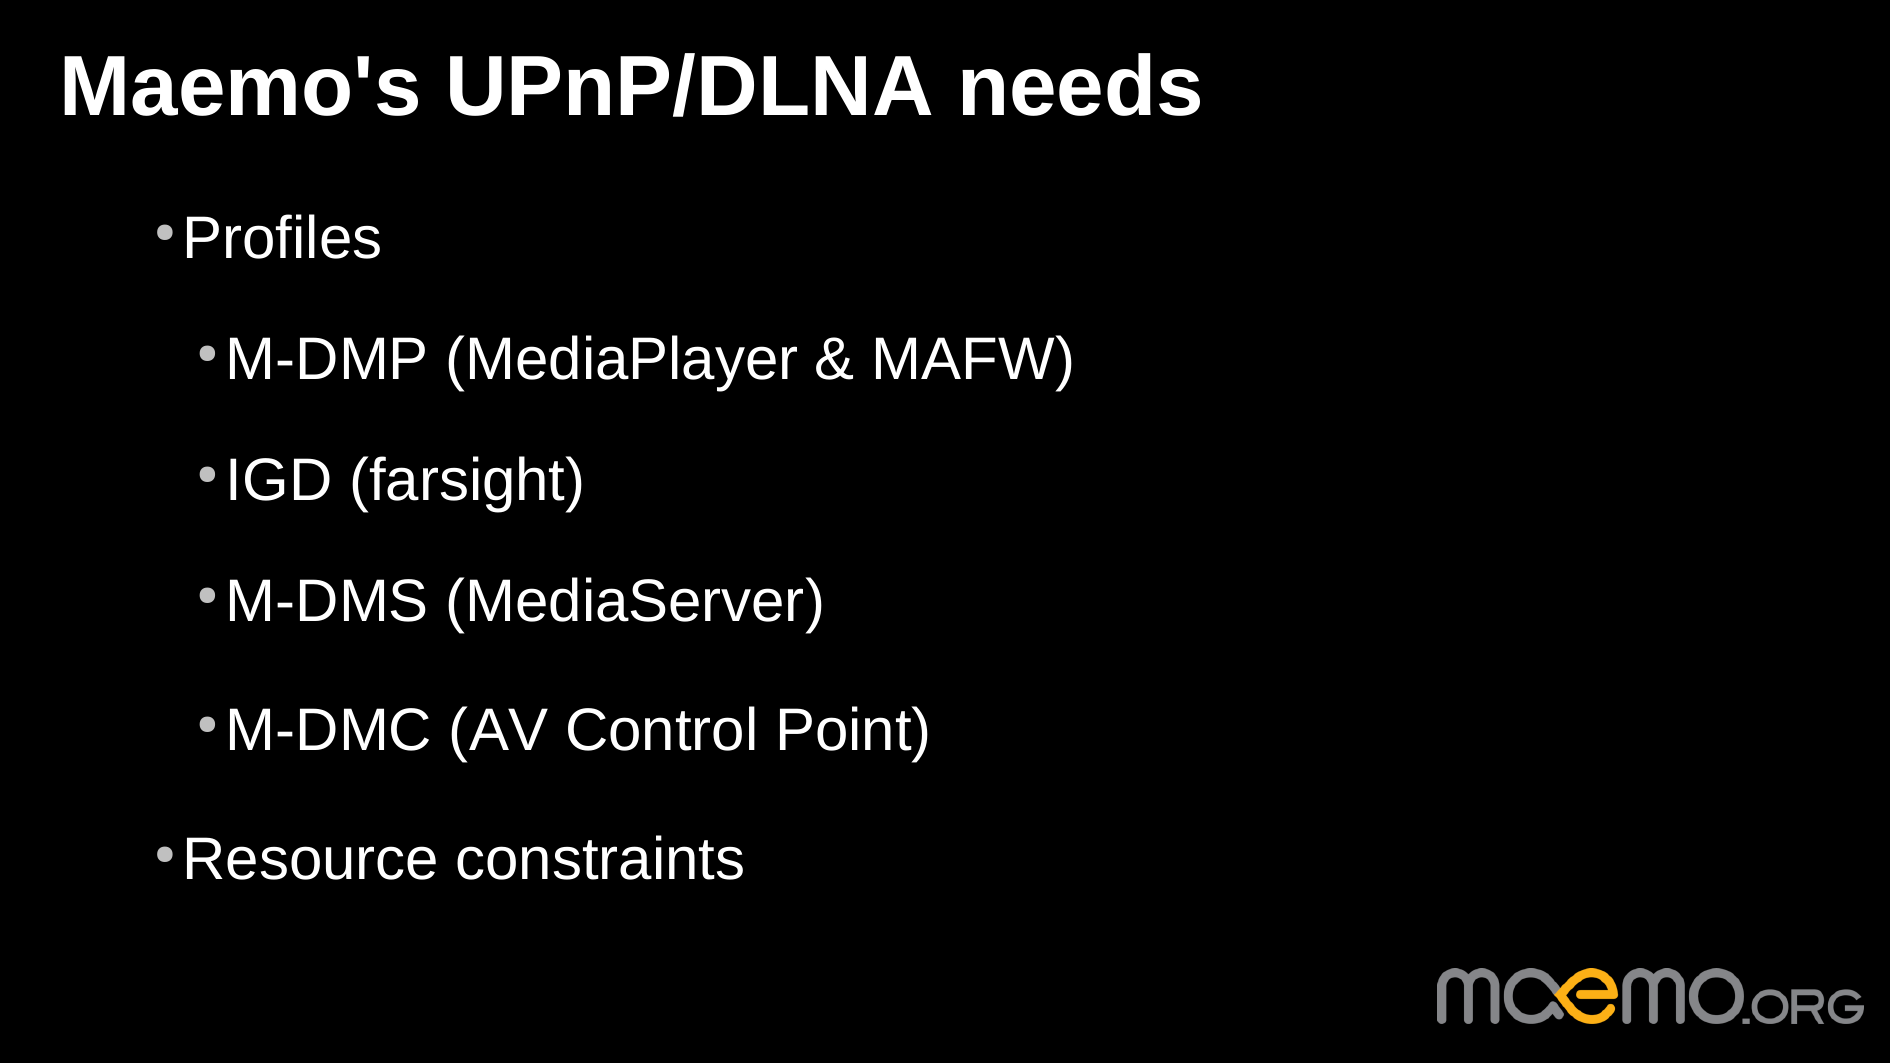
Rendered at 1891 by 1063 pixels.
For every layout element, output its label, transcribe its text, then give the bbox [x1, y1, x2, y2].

list Profiles M-DMP (MediaPlayer & MAFW) IGD (farsight) M-DMS (MediaServer) M-DMC (AV Control Point) Resource constraints [112, 154, 1688, 901]
picture [1437, 968, 1864, 1024]
title Maemo's UPnP/DLNA needs [44, 19, 1856, 144]
